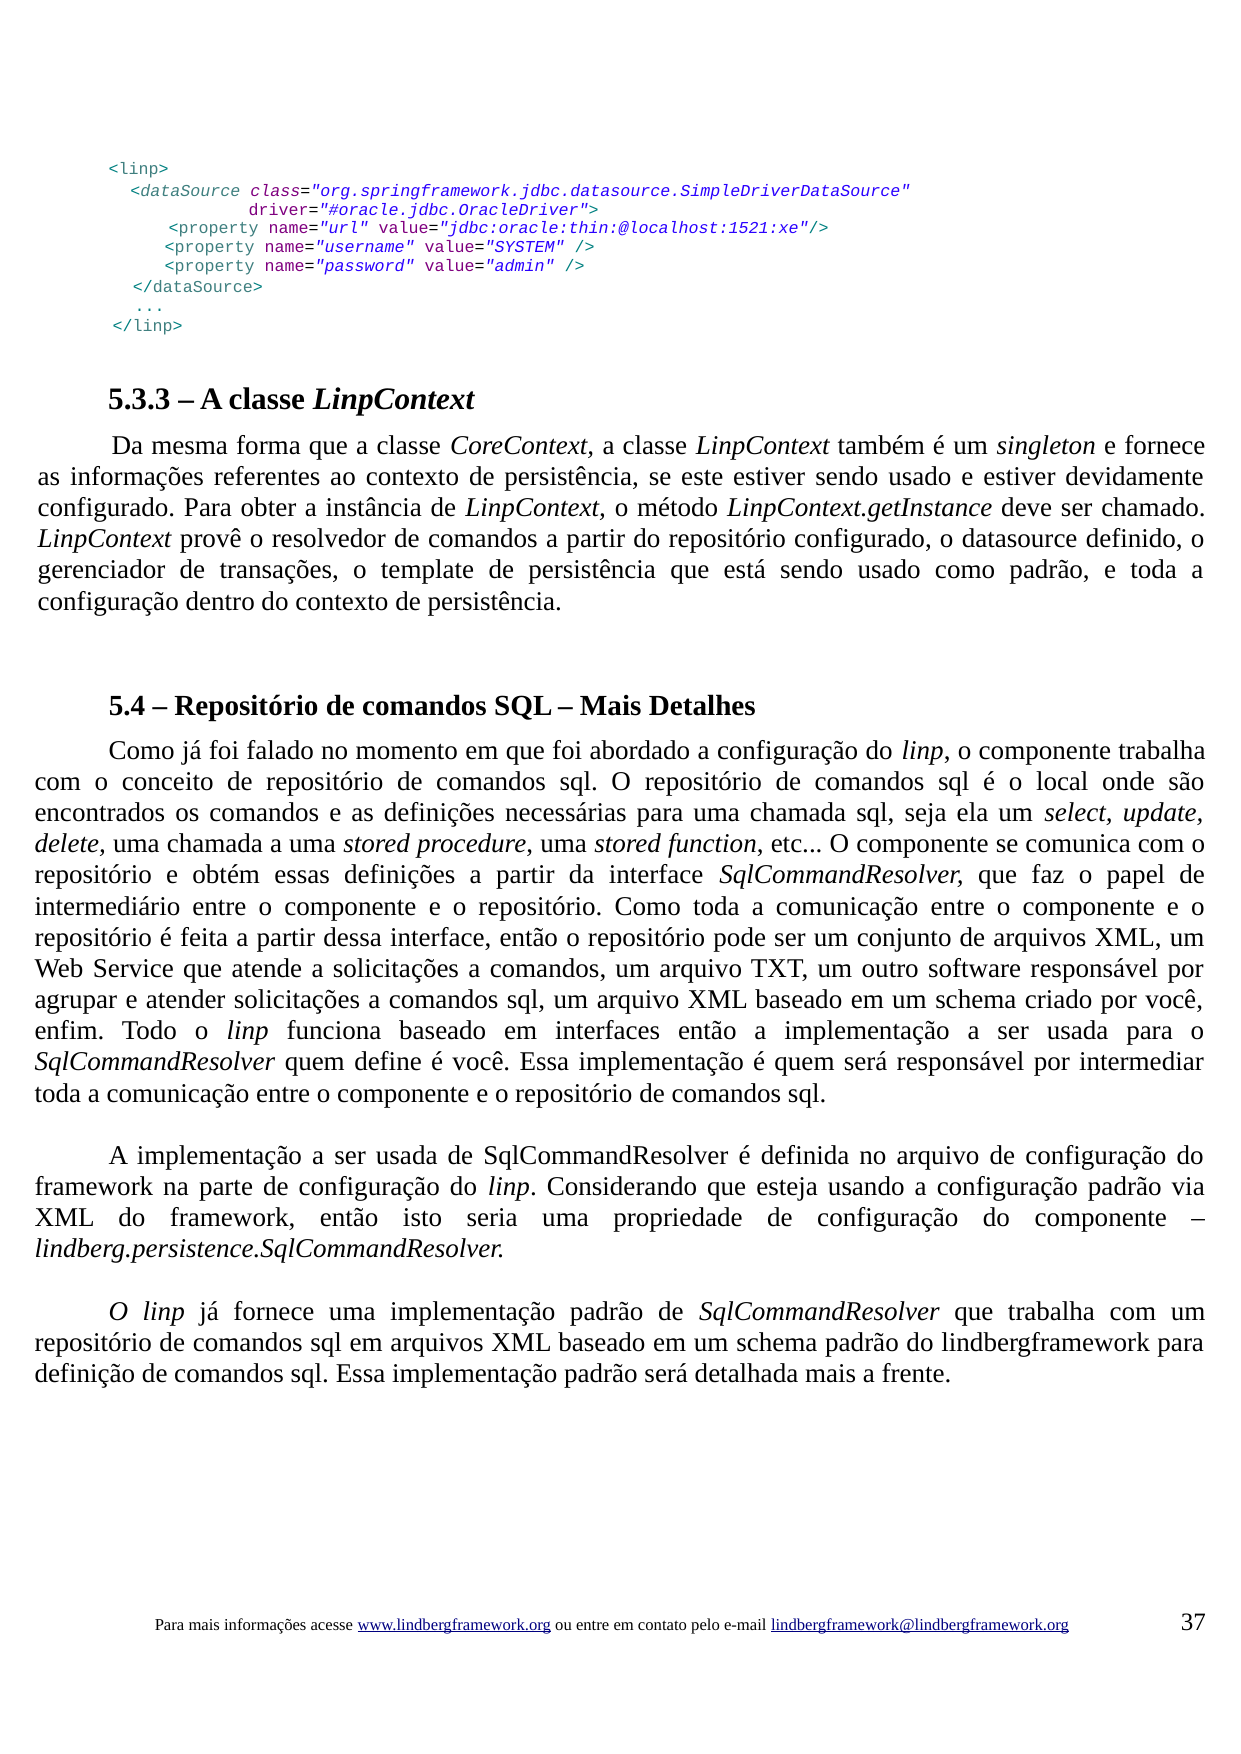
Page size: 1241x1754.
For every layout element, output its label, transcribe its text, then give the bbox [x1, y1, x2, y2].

text <property name="url" value="jdbc:oracle:thin:@localhost:1521:xe"/> [34, 220, 1206, 239]
text <property name="username" value="SYSTEM" /> [34, 239, 1206, 258]
subtitle 5.4 – Repositório de comandos SQL – Mais Detalhes [94, 688, 1206, 722]
text A implementação a ser usada de SqlCommandResolver é definida no arquivo de configuração do framework na parte de configuração do linp. Considerando que esteja usando a configuração padrão via XML do framework, então isto seria uma propriedade de configuração do componente – lindberg.persistence.SqlCommandResolver. [34, 1139, 1206, 1263]
text ... [34, 297, 1206, 316]
text Da mesma forma que a classe CoreContext, a classe LinpContext também é um singleton e fornece as informações referentes ao contexto de persistência, se este estiver sendo usado e estiver devidamente configurado. Para obter a instância de LinpContext, o método LinpContext.getInstance deve ser chamado. LinpContext provê o resolvedor de comandos a partir do repositório configurado, o datasource definido, o gerenciador de transações, o template de persistência que está sendo usado como padrão, e toda a configuração dentro do contexto de persistência. [37, 429, 1206, 616]
text </linp> [34, 316, 1206, 337]
text Como já foi falado no momento em que foi abordado a configuração do linp, o componente trabalha com o conceito de repositório de comandos sql. O repositório de comandos sql é o local onde são encontrados os comandos e as definições necessárias para uma chamada sql, seja ela um select, update, delete, uma chamada a uma stored procedure, uma stored function, etc... O componente se comunica com o repositório e obtém essas definições a partir da interface SqlCommandResolver, que faz o papel de intermediário entre o componente e o repositório. Como toda a comunicação entre o componente e o repositório é feita a partir dessa interface, então o repositório pode ser um conjunto de arquivos XML, um Web Service que atende a solicitações a comandos, um arquivo TXT, um outro software responsável por agrupar e atender solicitações a comandos sql, um arquivo XML baseado em um schema criado por você, enfim. Todo o linp funciona baseado em interfaces então a implementação a ser usada para o SqlCommandResolver quem define é você. Essa implementação é quem será responsável por intermediar toda a comunicação entre o componente e o repositório de comandos sql. [34, 734, 1206, 1108]
text <linp> [34, 149, 1206, 180]
text driver="#oracle.jdbc.OracleDriver"> [34, 201, 1206, 220]
subtitle 5.3.3 – A classe LinpContext [108, 380, 1206, 416]
text O linp já fornece uma implementação padrão de SqlCommandResolver que trabalha com um repositório de comandos sql em arquivos XML baseado em um schema padrão do lindbergframework para definição de comandos sql. Essa implementação padrão será detalhada mais a frente. [34, 1295, 1206, 1388]
text </dataSource> [34, 276, 1206, 297]
text <dataSource class="org.springframework.jdbc.datasource.SimpleDriverDataSource" [34, 180, 1206, 201]
text <property name="password" value="admin" /> [34, 258, 1206, 276]
